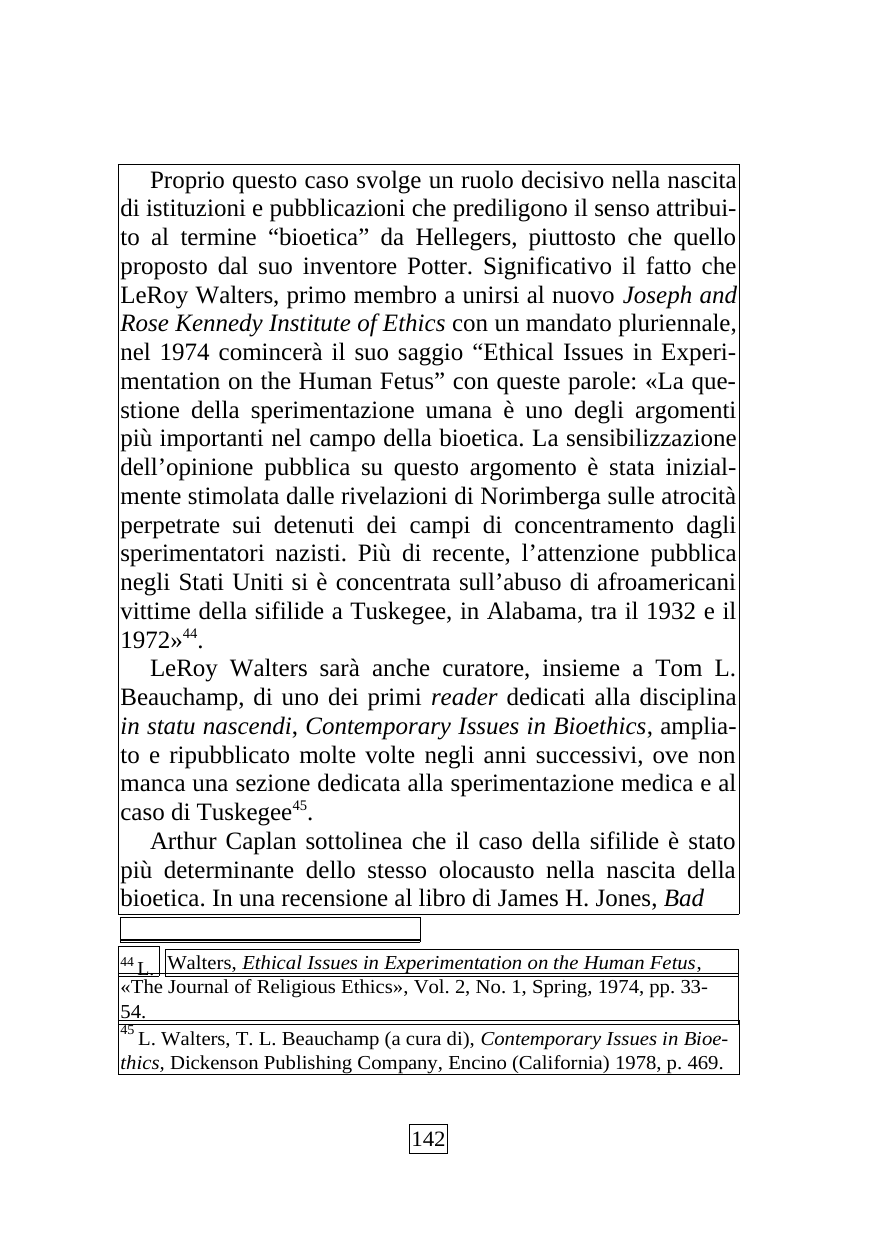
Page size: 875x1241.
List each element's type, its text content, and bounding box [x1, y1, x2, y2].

text LeRoy Walters sarà anche curatore, insieme a Tom L. Beauchamp, di uno dei primi reader dedicati alla disciplina in statu nascendi, Contemporary Issues in Bioethics, amplia- to e ripubblicato molte volte negli anni successivi, ove non manca una sezione dedicata alla sperimentazione medica e al caso di Tuskegee45. [120, 653, 737, 826]
text 54. [120, 999, 738, 1020]
text 142 [411, 1126, 447, 1151]
text Walters, Ethical Issues in Experimentation on the Human Fetus, [167, 951, 738, 973]
text 45 L. Walters, T. L. Beauchamp (a cura di), Contemporary Issues in Bioe- thics, Dickenson Publishing Company, Encino (California) 1978, p. 469. [120, 1022, 739, 1074]
text «The Journal of Religious Ethics», Vol. 2, No. 1, Spring, 1974, pp. 33- [120, 975, 738, 998]
text Proprio questo caso svolge un ruolo decisivo nella nascita di istituzioni e pubblicazioni che prediligono il senso attribui- to al termine “bioetica” da Hellegers, piuttosto che quello proposto dal suo inventore Potter. Significativo il fatto che LeRoy Walters, primo membro a unirsi al nuovo Joseph and Rose Kennedy Institute of Ethics con un mandato pluriennale, nel 1974 comincerà il suo saggio “Ethical Issues in Experi- mentation on the Human Fetus” con queste parole: «La que- stione della sperimentazione umana è uno degli argomenti più importanti nel campo della bioetica. La sensibilizzazione dell’opinione pubblica su questo argomento è stata inizial- mente stimolata dalle rivelazioni di Norimberga sulle atrocità perpetrate sui detenuti dei campi di concentramento dagli sperimentatori nazisti. Più di recente, l’attenzione pubblica negli Stati Uniti si è concentrata sull’abuso di afroamericani vittime della sifilide a Tuskegee, in Alabama, tra il 1932 e il 1972»44. [120, 165, 737, 653]
text 44 L. [120, 947, 159, 973]
text Arthur Caplan sottolinea che il caso della sifilide è stato più determinante dello stesso olocausto nella nascita della bioetica. In una recensione al libro di James H. Jones, Bad [120, 826, 737, 912]
